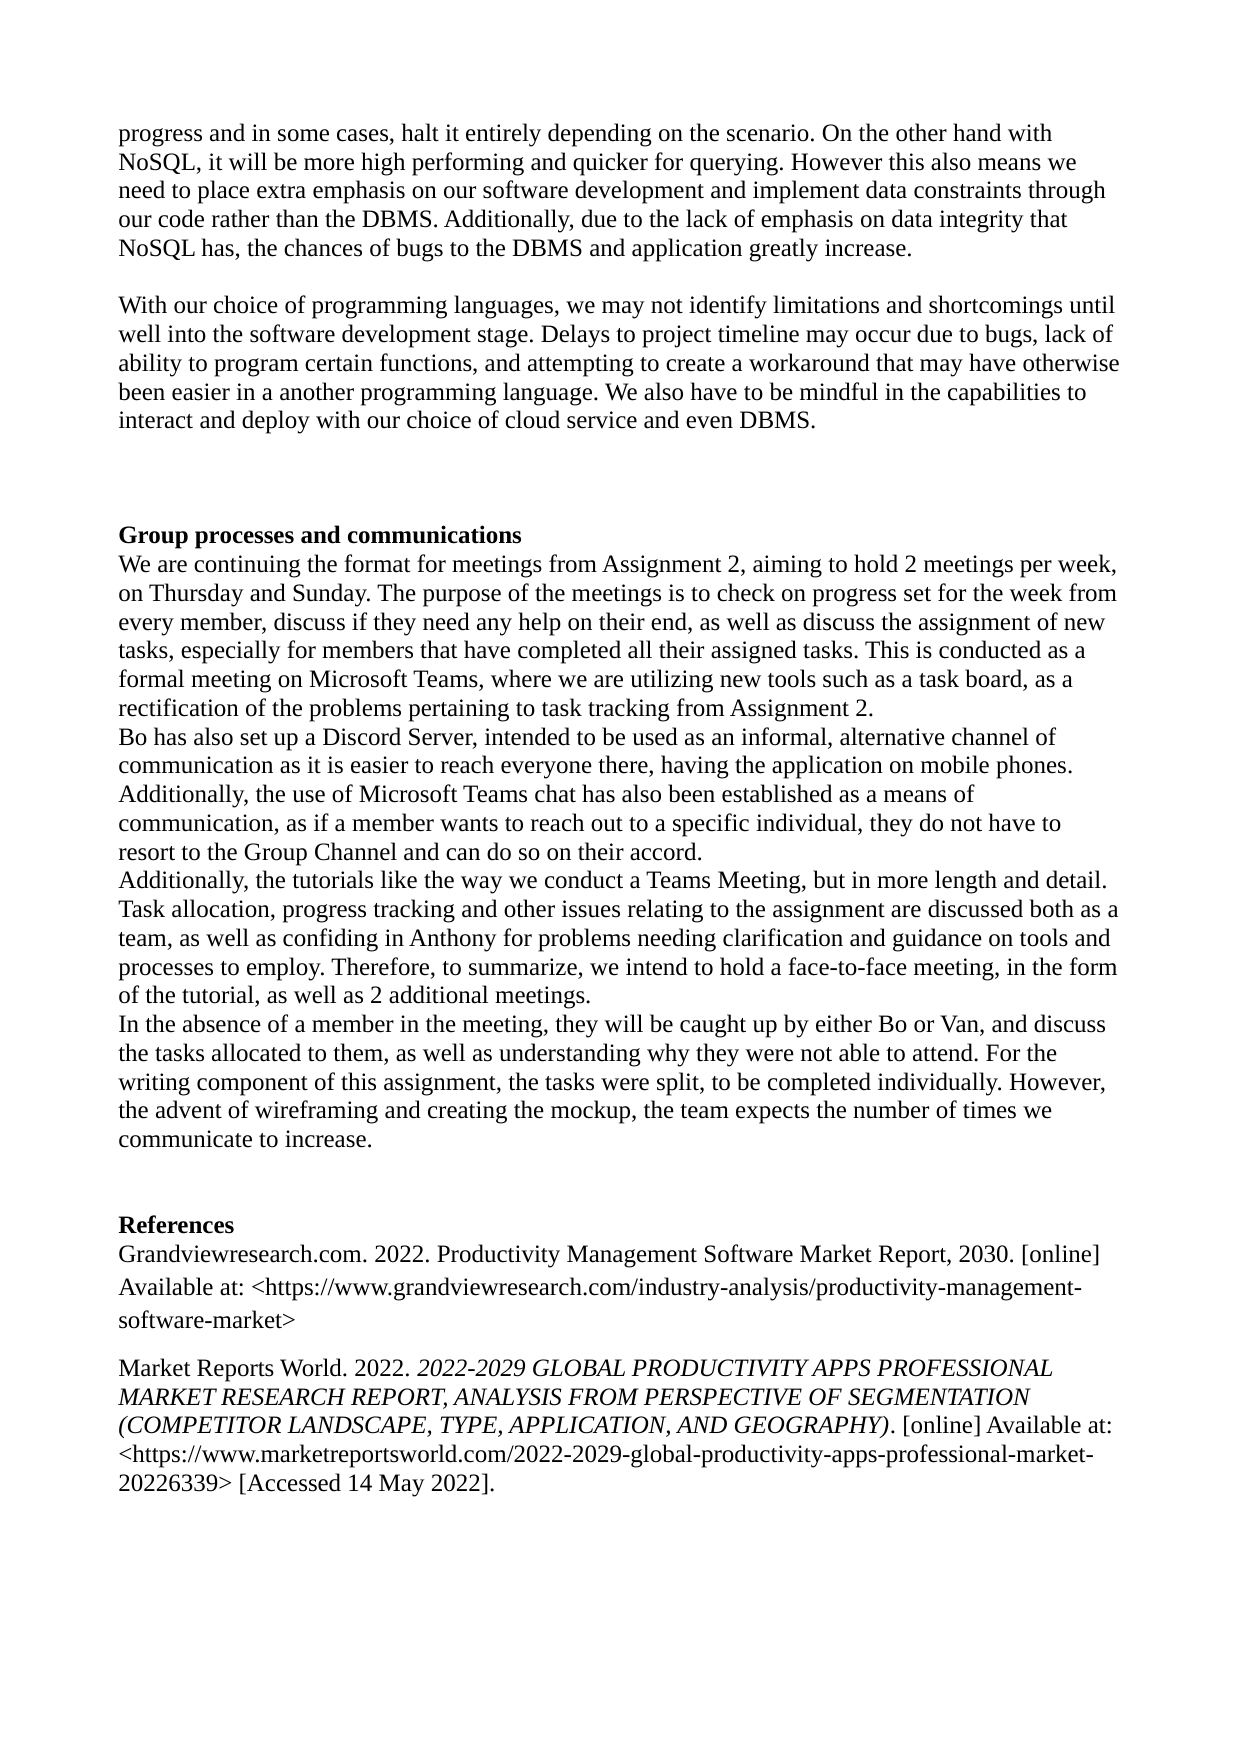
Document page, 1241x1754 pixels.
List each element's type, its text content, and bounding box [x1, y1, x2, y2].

text We are continuing the format for meetings from Assignment 2, aiming to hold 2 meetings per week, on Thursday and Sunday. The purpose of the meetings is to check on progress set for the week from every member, discuss if they need any help on their end, as well as discuss the assignment of new tasks, especially for members that have completed all their assigned tasks. This is conducted as a formal meeting on Microsoft Teams, where we are utilizing new tools such as a task board, as a rectification of the problems pertaining to task tracking from Assignment 2. [118, 549, 1122, 722]
text With our choice of programming languages, we may not identify limitations and shortcomings until well into the software development stage. Delays to project timeline may occur due to bugs, lack of ability to program certain functions, and attempting to create a workaround that may have otherwise been easier in a another programming language. We also have to be mindful in the capabilities to interact and deploy with our choice of cloud service and even DBMS. [118, 291, 1122, 434]
text progress and in some cases, halt it entirely depending on the scenario. On the other hand with NoSQL, it will be more high performing and quicker for querying. However this also means we need to place extra emphasis on our software development and implement data constraints through our code rather than the DBMS. Additionally, due to the lack of emphasis on data integrity that NoSQL has, the chances of bugs to the DBMS and application greatly increase. [118, 118, 1122, 262]
text Group processes and communications [118, 521, 1122, 549]
text Additionally, the tutorials like the way we conduct a Teams Meeting, but in more length and detail. Task allocation, progress tracking and other issues relating to the assignment are discussed both as a team, as well as confiding in Anthony for problems needing clarification and guidance on tools and processes to employ. Therefore, to summarize, we intend to hold a face-to-face meeting, in the form of the tutorial, as well as 2 additional meetings. [118, 866, 1122, 1009]
text Bo has also set up a Discord Server, intended to be used as an informal, alternative channel of communication as it is easier to reach everyone there, having the application on mobile phones. Additionally, the use of Microsoft Teams chat has also been established as a means of communication, as if a member wants to reach out to a specific individual, they do not have to resort to the Group Channel and can do so on their accord. [118, 722, 1122, 866]
text References [118, 1211, 1122, 1239]
text In the absence of a member in the meeting, they will be caught up by either Bo or Van, and discuss the tasks allocated to them, as well as understanding why they were not able to attend. For the writing component of this assignment, the tasks were split, to be completed individually. However, the advent of wireframing and creating the mockup, the team expects the number of times we communicate to increase. [118, 1009, 1122, 1153]
text Grandviewresearch.com. 2022. Productivity Management Software Market Report, 2030. [online] Available at: <https://www.grandviewresearch.com/industry-analysis/productivity-management-software-market> [118, 1239, 1122, 1334]
text Market Reports World. 2022. 2022-2029 GLOBAL PRODUCTIVITY APPS PROFESSIONAL MARKET RESEARCH REPORT, ANALYSIS FROM PERSPECTIVE OF SEGMENTATION (COMPETITOR LANDSCAPE, TYPE, APPLICATION, AND GEOGRAPHY). [online] Available at: <https://www.marketreportsworld.com/2022-2029-global-productivity-apps-professional-market-20226339> [Accessed 14 May 2022]. [118, 1353, 1122, 1497]
